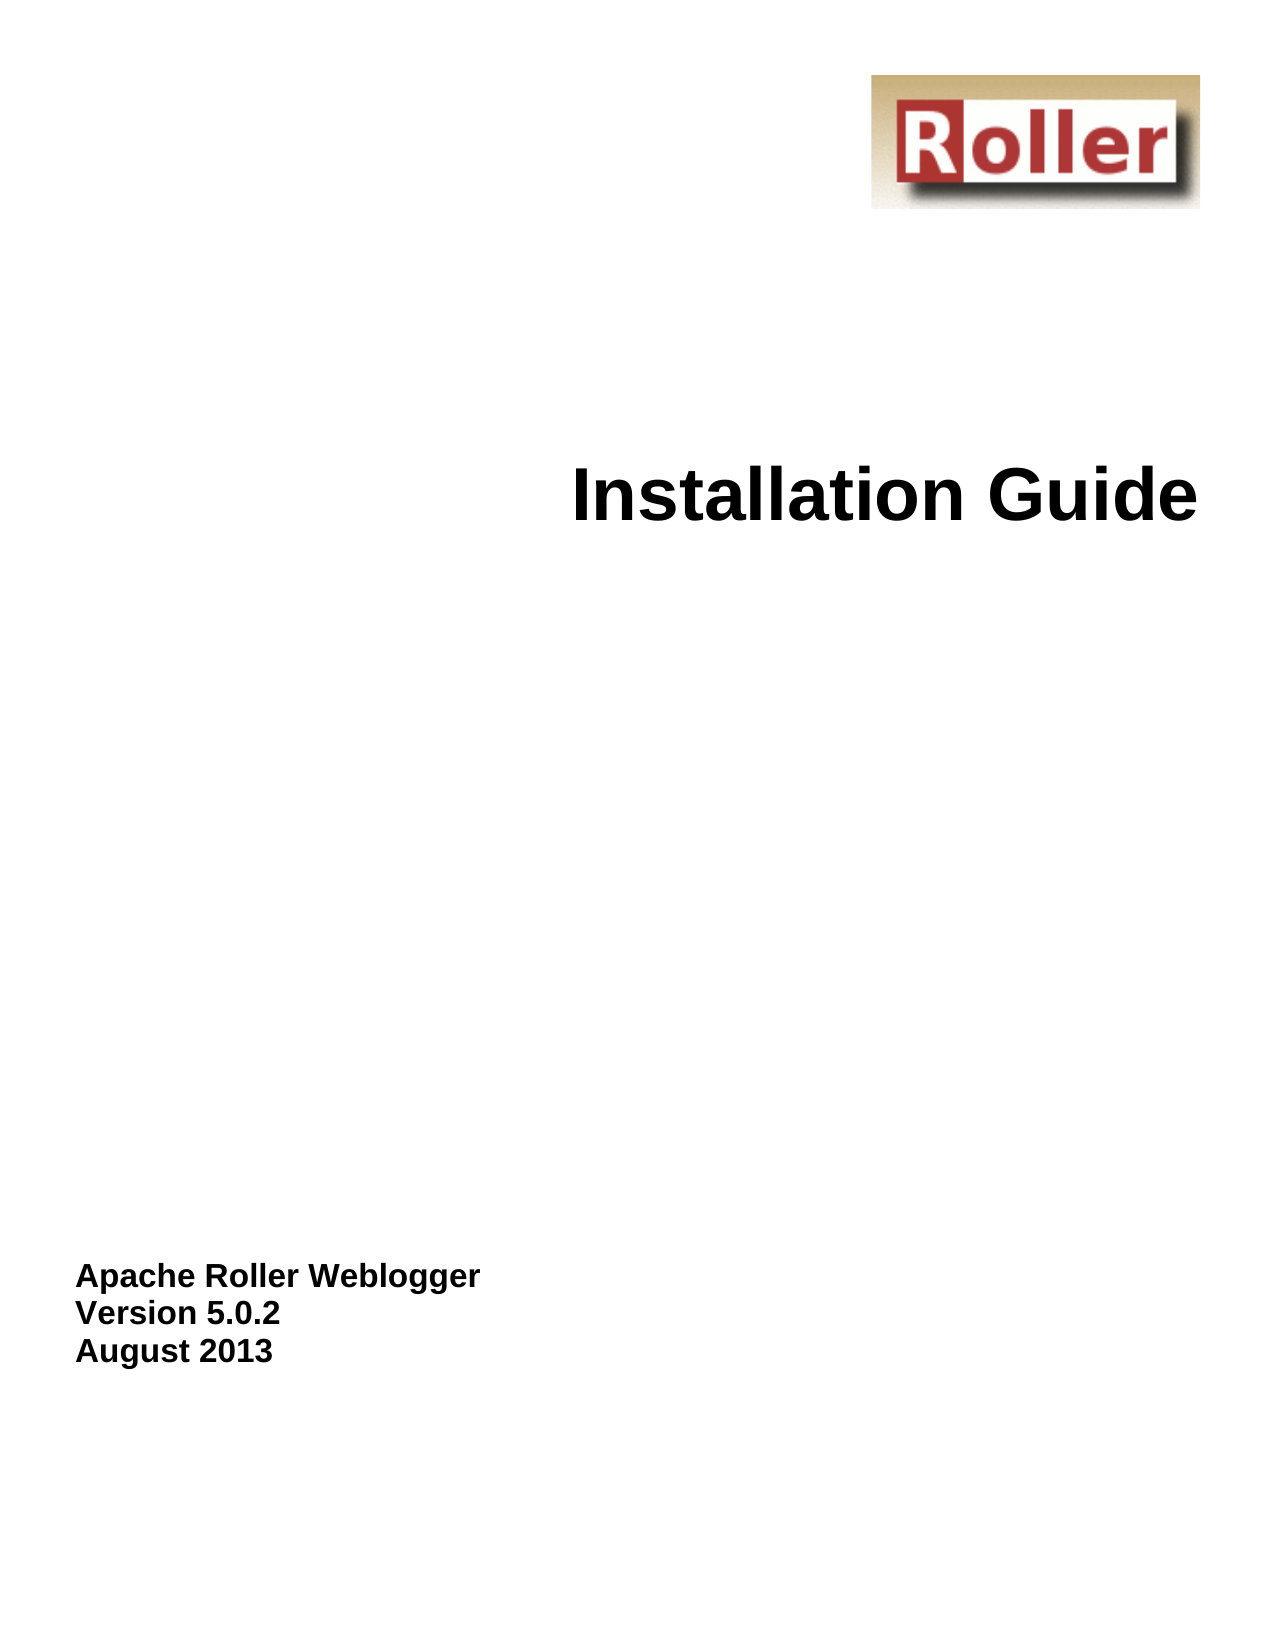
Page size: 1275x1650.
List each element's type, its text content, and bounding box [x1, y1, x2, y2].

text Installation Guide [75, 452, 1200, 536]
text Version 5.0.2 [75, 1294, 1200, 1332]
text August 2013 [75, 1332, 1200, 1369]
picture [871, 75, 1200, 209]
text Apache Roller Weblogger [75, 1257, 1200, 1294]
